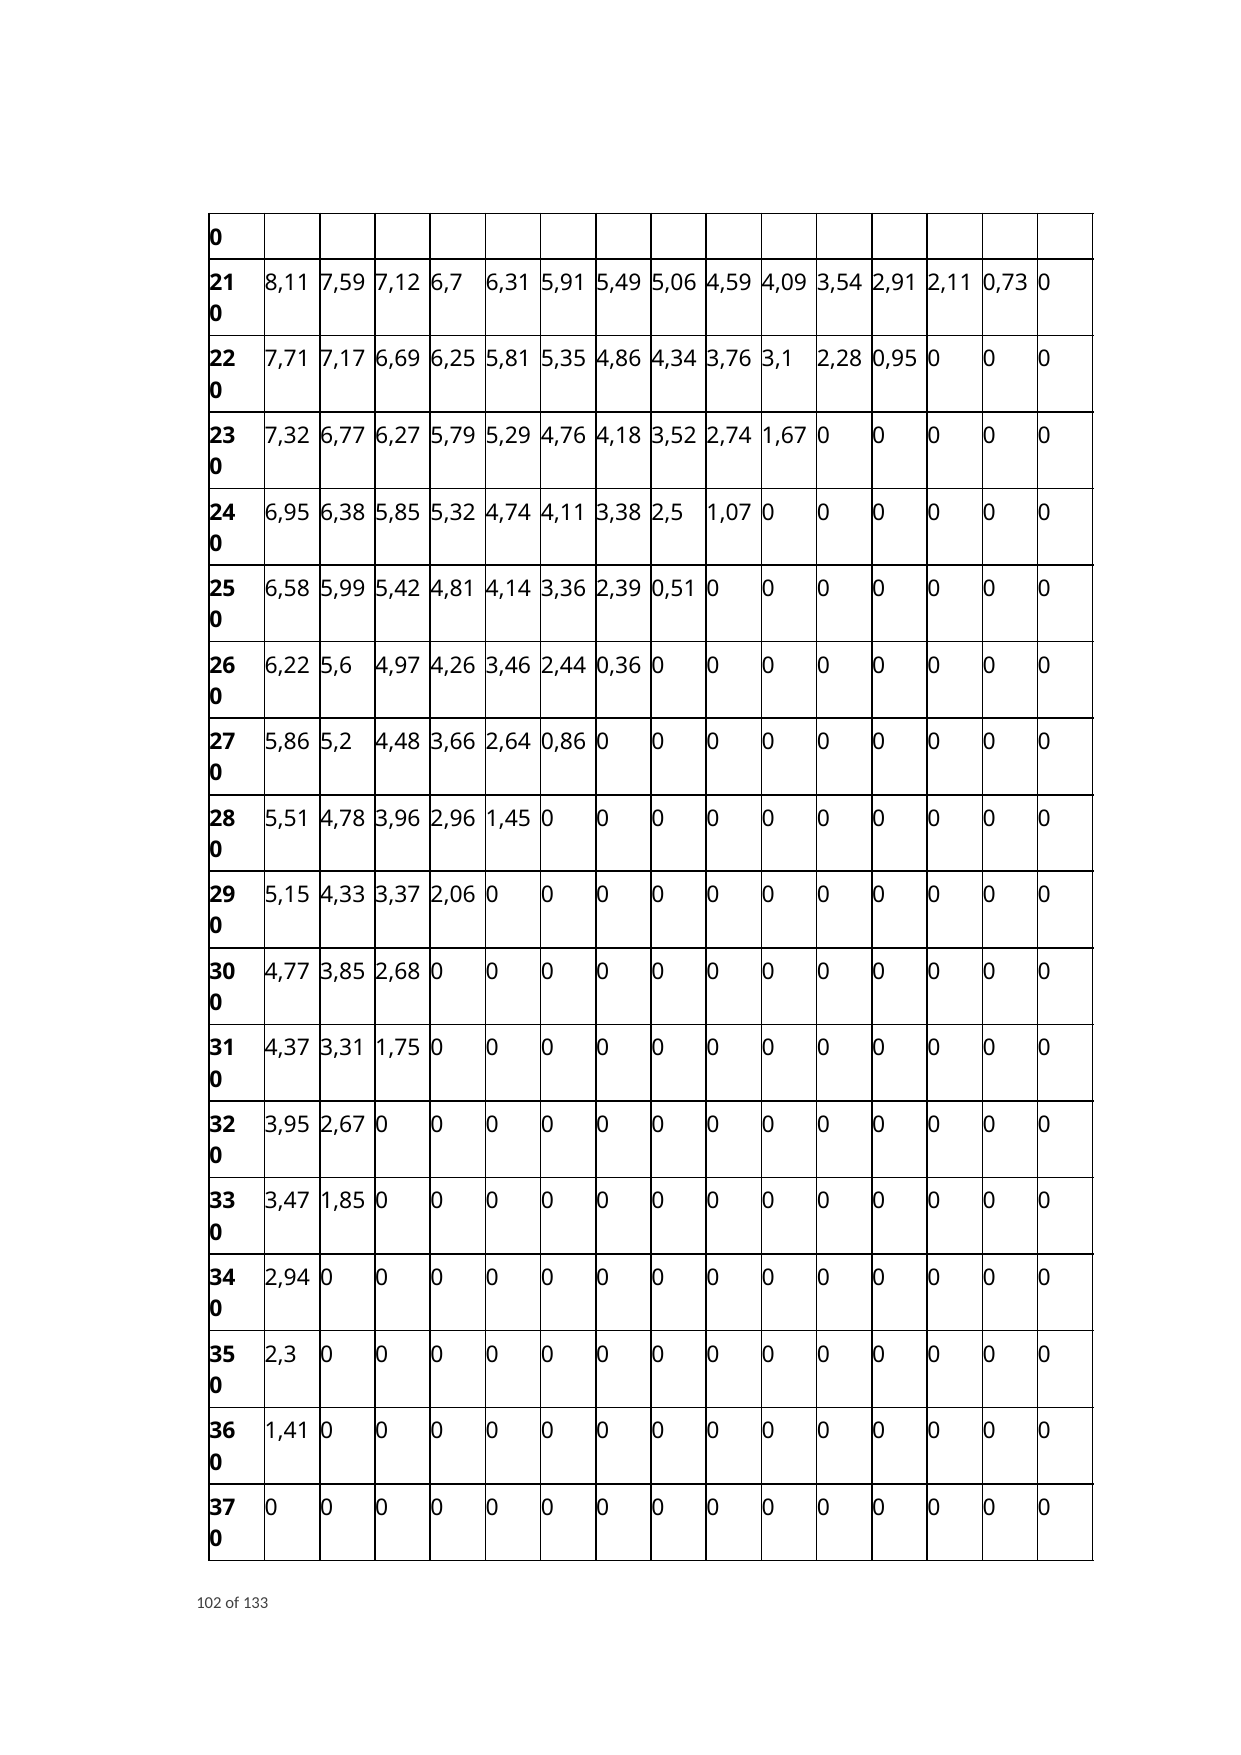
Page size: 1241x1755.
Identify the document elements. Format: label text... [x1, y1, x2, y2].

table_cell 1,45 [486, 796, 540, 870]
table_cell 0 [873, 1408, 926, 1483]
table_cell 0 [762, 642, 816, 717]
table_cell 0 [541, 1255, 595, 1330]
table_cell 0 [541, 796, 595, 870]
table_cell 350 [210, 1331, 264, 1406]
table_cell [265, 214, 319, 258]
table_cell 3,95 [265, 1102, 319, 1177]
table_cell 6,77 [321, 413, 374, 488]
table_cell 0 [431, 1485, 485, 1559]
table_cell 7,17 [321, 336, 374, 411]
table_cell 0,73 [983, 260, 1037, 334]
table_cell 0 [1038, 566, 1092, 641]
table_cell 0 [376, 1102, 429, 1177]
table_cell 0 [707, 1408, 761, 1483]
table_cell 330 [210, 1178, 264, 1253]
table_cell 0 [928, 1025, 982, 1100]
table_cell [541, 214, 595, 258]
table_cell 0 [597, 1408, 650, 1483]
table_cell 0 [983, 489, 1037, 564]
table_cell 2,39 [597, 566, 650, 641]
table_cell 0 [707, 1485, 761, 1559]
table_cell 0 [928, 642, 982, 717]
table_cell [597, 214, 650, 258]
table_cell 0 [983, 642, 1037, 717]
table_cell 0 [486, 1255, 540, 1330]
table_cell 0 [1038, 489, 1092, 564]
table_cell 2,74 [707, 413, 761, 488]
table_cell 0 [1038, 1255, 1092, 1330]
table_cell 0 [597, 1485, 650, 1559]
table_cell 0 [817, 1255, 871, 1330]
table_cell 0 [873, 1255, 926, 1330]
table_cell 3,1 [762, 336, 816, 411]
table_cell 0 [873, 1331, 926, 1406]
table_cell 0 [873, 413, 926, 488]
table_cell 0 [983, 336, 1037, 411]
table_cell 0 [376, 1255, 429, 1330]
table_cell 7,71 [265, 336, 319, 411]
table_cell 7,32 [265, 413, 319, 488]
table_cell [707, 214, 761, 258]
table_cell 0 [541, 1485, 595, 1559]
table_cell [817, 214, 871, 258]
table_cell 0 [928, 336, 982, 411]
table_cell 0 [817, 566, 871, 641]
table_cell 0 [486, 1102, 540, 1177]
table_cell 1,41 [265, 1408, 319, 1483]
table_cell 5,35 [541, 336, 595, 411]
table_cell 250 [210, 566, 264, 641]
table_cell 0 [762, 796, 816, 870]
table_cell 0 [652, 796, 705, 870]
table_cell 0 [376, 1485, 429, 1559]
table_cell 6,58 [265, 566, 319, 641]
table_cell 4,81 [431, 566, 485, 641]
table_cell 0 [541, 949, 595, 1023]
table_cell [376, 214, 429, 258]
table_cell [486, 214, 540, 258]
table_cell 0 [1038, 1178, 1092, 1253]
table_cell 0 [928, 796, 982, 870]
table_cell 0 [983, 1408, 1037, 1483]
table_cell 0 [762, 1408, 816, 1483]
table_cell 1,85 [321, 1178, 374, 1253]
table_cell 0 [1038, 1485, 1092, 1559]
table_cell 0 [983, 1178, 1037, 1253]
table_cell 370 [210, 1485, 264, 1559]
table_cell 0 [431, 1331, 485, 1406]
table_cell 0 [928, 413, 982, 488]
table_cell 6,7 [431, 260, 485, 334]
table_cell [873, 214, 926, 258]
table_cell 5,2 [321, 719, 374, 794]
table_cell 6,25 [431, 336, 485, 411]
table_cell 5,91 [541, 260, 595, 334]
table_cell 4,33 [321, 872, 374, 947]
table_cell 0 [321, 1255, 374, 1330]
table_cell 5,32 [431, 489, 485, 564]
table_cell 0 [983, 566, 1037, 641]
table_cell 0 [1038, 949, 1092, 1023]
table_cell 0 [817, 489, 871, 564]
table_cell 3,66 [431, 719, 485, 794]
table_cell 0 [486, 949, 540, 1023]
table_cell 4,34 [652, 336, 705, 411]
table_cell 0 [817, 1102, 871, 1177]
table_cell 0 [873, 642, 926, 717]
table_cell 5,85 [376, 489, 429, 564]
table_cell 0 [597, 1102, 650, 1177]
table_cell 2,68 [376, 949, 429, 1023]
table_cell 2,94 [265, 1255, 319, 1330]
table_cell 0 [873, 1102, 926, 1177]
table_cell 0 [1038, 1102, 1092, 1177]
table_cell 0 [873, 719, 926, 794]
table_cell 0 [707, 796, 761, 870]
table_cell [321, 214, 374, 258]
table_cell 0 [928, 1408, 982, 1483]
table_cell 0 [652, 1102, 705, 1177]
table_cell 0 [210, 214, 264, 258]
table_cell 0 [817, 642, 871, 717]
table_cell 4,37 [265, 1025, 319, 1100]
table_cell 0 [762, 872, 816, 947]
table_cell 0,36 [597, 642, 650, 717]
table_cell 0 [431, 1102, 485, 1177]
table_cell 0 [486, 1025, 540, 1100]
table_cell 0 [707, 1102, 761, 1177]
table_cell 0 [597, 796, 650, 870]
table_cell 7,12 [376, 260, 429, 334]
table_cell 5,06 [652, 260, 705, 334]
table_cell 0 [762, 1255, 816, 1330]
table_cell 4,48 [376, 719, 429, 794]
table_cell 0 [541, 872, 595, 947]
table_cell 4,77 [265, 949, 319, 1023]
table_cell 8,11 [265, 260, 319, 334]
table_cell 1,07 [707, 489, 761, 564]
table_cell 4,74 [486, 489, 540, 564]
table_cell 3,54 [817, 260, 871, 334]
table_cell 4,78 [321, 796, 374, 870]
table_cell 1,75 [376, 1025, 429, 1100]
table_cell [1038, 214, 1092, 258]
table_cell 0 [597, 872, 650, 947]
table_cell 0 [431, 1178, 485, 1253]
table_cell 2,28 [817, 336, 871, 411]
table_cell 0 [652, 642, 705, 717]
table_cell 0 [928, 1102, 982, 1177]
table_cell 5,49 [597, 260, 650, 334]
table_cell 0 [652, 1178, 705, 1253]
table_cell 2,64 [486, 719, 540, 794]
table_cell 260 [210, 642, 264, 717]
table_cell 0 [983, 1255, 1037, 1330]
table_cell 0 [873, 1485, 926, 1559]
table_cell 0 [873, 1025, 926, 1100]
table_cell 0 [928, 872, 982, 947]
table_cell 0,51 [652, 566, 705, 641]
table_cell 4,97 [376, 642, 429, 717]
table_cell 4,59 [707, 260, 761, 334]
table_cell 0 [486, 1408, 540, 1483]
table_cell 0 [486, 1485, 540, 1559]
table_cell 0 [762, 489, 816, 564]
table_cell 0 [321, 1408, 374, 1483]
table_cell 0 [1038, 719, 1092, 794]
table_cell 3,38 [597, 489, 650, 564]
table_cell 0 [817, 1178, 871, 1253]
table_cell 0 [983, 413, 1037, 488]
table_cell 5,51 [265, 796, 319, 870]
table_cell 5,15 [265, 872, 319, 947]
table_cell 4,18 [597, 413, 650, 488]
table_cell 3,85 [321, 949, 374, 1023]
table_cell 0 [873, 796, 926, 870]
table_cell 0 [1038, 1408, 1092, 1483]
table_cell 0 [928, 719, 982, 794]
table_cell 3,76 [707, 336, 761, 411]
table_cell 0 [762, 1102, 816, 1177]
table_cell 2,96 [431, 796, 485, 870]
table_cell 0 [762, 949, 816, 1023]
table_cell 0 [652, 719, 705, 794]
table_cell 4,86 [597, 336, 650, 411]
table_cell 0 [928, 949, 982, 1023]
table_cell 0,95 [873, 336, 926, 411]
table_cell 0 [928, 1485, 982, 1559]
table_cell 300 [210, 949, 264, 1023]
table_cell 0 [376, 1331, 429, 1406]
table_cell 7,59 [321, 260, 374, 334]
table_cell 1,67 [762, 413, 816, 488]
table_cell [652, 214, 705, 258]
table_cell 0 [1038, 260, 1092, 334]
table_cell 0 [983, 949, 1037, 1023]
table_cell 0 [817, 1331, 871, 1406]
table_cell 0 [983, 796, 1037, 870]
table_cell 5,86 [265, 719, 319, 794]
table_cell 0 [707, 1178, 761, 1253]
table_cell 0 [928, 566, 982, 641]
table_cell 340 [210, 1255, 264, 1330]
table_cell 6,27 [376, 413, 429, 488]
table_cell 0 [762, 719, 816, 794]
table_cell 5,81 [486, 336, 540, 411]
table_cell 0 [652, 1331, 705, 1406]
table_cell 0 [707, 719, 761, 794]
table_cell [431, 214, 485, 258]
table_cell 3,46 [486, 642, 540, 717]
table_cell 0 [541, 1025, 595, 1100]
table_cell 0 [1038, 413, 1092, 488]
table_cell 0 [597, 1255, 650, 1330]
table_cell 0 [1038, 796, 1092, 870]
table_cell 0 [652, 1255, 705, 1330]
table_cell 3,31 [321, 1025, 374, 1100]
table_cell 6,69 [376, 336, 429, 411]
table_cell 5,79 [431, 413, 485, 488]
table_cell 0 [486, 872, 540, 947]
table_cell 0 [928, 1178, 982, 1253]
table_cell 0 [597, 719, 650, 794]
table_cell 360 [210, 1408, 264, 1483]
table_cell 0 [1038, 642, 1092, 717]
table_cell 2,06 [431, 872, 485, 947]
table_cell 0 [762, 1178, 816, 1253]
table_cell 0 [873, 489, 926, 564]
table_cell 0 [983, 1331, 1037, 1406]
table_cell 3,37 [376, 872, 429, 947]
table_cell 0 [707, 566, 761, 641]
table_cell 3,96 [376, 796, 429, 870]
table_cell 240 [210, 489, 264, 564]
table_cell 2,11 [928, 260, 982, 334]
table_cell 3,36 [541, 566, 595, 641]
table_cell 220 [210, 336, 264, 411]
table_cell 280 [210, 796, 264, 870]
table_cell 0 [431, 1255, 485, 1330]
table_cell 0 [817, 949, 871, 1023]
table_cell 0 [928, 1331, 982, 1406]
table_cell 0 [541, 1102, 595, 1177]
table_cell 230 [210, 413, 264, 488]
table_cell 6,31 [486, 260, 540, 334]
table_cell 290 [210, 872, 264, 947]
table_cell 4,14 [486, 566, 540, 641]
table_cell 0 [541, 1178, 595, 1253]
table_cell 0 [486, 1331, 540, 1406]
table_cell 0 [265, 1485, 319, 1559]
table_cell 0 [597, 1331, 650, 1406]
table_cell 0 [1038, 872, 1092, 947]
table_cell 0 [928, 1255, 982, 1330]
table_cell 6,22 [265, 642, 319, 717]
table_cell 0 [431, 949, 485, 1023]
table_cell 0 [597, 1178, 650, 1253]
table_cell 0 [817, 1408, 871, 1483]
table_cell 0 [707, 1331, 761, 1406]
table_cell 2,44 [541, 642, 595, 717]
table_cell 0 [652, 1025, 705, 1100]
table_cell 0 [541, 1408, 595, 1483]
table_cell [762, 214, 816, 258]
table_cell 0 [431, 1025, 485, 1100]
table_cell 4,26 [431, 642, 485, 717]
table_cell 0 [928, 489, 982, 564]
table_cell 0 [707, 1025, 761, 1100]
table_cell 0 [762, 566, 816, 641]
table_cell 0 [431, 1408, 485, 1483]
table_cell 0 [376, 1408, 429, 1483]
table_cell 2,67 [321, 1102, 374, 1177]
table_cell 0 [652, 949, 705, 1023]
table_cell 4,11 [541, 489, 595, 564]
table_cell 0 [817, 872, 871, 947]
table_cell 0 [652, 1485, 705, 1559]
table_cell [928, 214, 982, 258]
table_cell 0 [597, 1025, 650, 1100]
table_cell 3,52 [652, 413, 705, 488]
table_cell 4,76 [541, 413, 595, 488]
table_cell 0 [652, 872, 705, 947]
table_cell 5,99 [321, 566, 374, 641]
table_cell 0 [321, 1331, 374, 1406]
table_cell 0 [652, 1408, 705, 1483]
table_cell 0 [541, 1331, 595, 1406]
table_cell 0 [817, 1025, 871, 1100]
table_cell [983, 214, 1037, 258]
table_cell 0 [597, 949, 650, 1023]
table_cell 320 [210, 1102, 264, 1177]
table_cell 0 [983, 872, 1037, 947]
table_cell 0 [707, 949, 761, 1023]
table_cell 0 [983, 1025, 1037, 1100]
table_cell 0 [762, 1331, 816, 1406]
table_cell 5,6 [321, 642, 374, 717]
table_cell 210 [210, 260, 264, 334]
table_cell 0 [983, 1485, 1037, 1559]
table_cell 0 [817, 413, 871, 488]
table_cell 0 [983, 719, 1037, 794]
table_cell 0 [873, 949, 926, 1023]
table_cell 0,86 [541, 719, 595, 794]
table_cell 4,09 [762, 260, 816, 334]
table_cell 0 [707, 872, 761, 947]
table_cell 0 [817, 796, 871, 870]
table_cell 0 [817, 719, 871, 794]
table_cell 6,95 [265, 489, 319, 564]
table_cell 0 [707, 1255, 761, 1330]
table_cell 5,42 [376, 566, 429, 641]
table_cell 0 [1038, 1331, 1092, 1406]
table_cell 5,29 [486, 413, 540, 488]
table_cell 0 [707, 642, 761, 717]
table_cell 0 [762, 1025, 816, 1100]
table_cell 270 [210, 719, 264, 794]
table_cell 0 [1038, 1025, 1092, 1100]
table_cell 2,5 [652, 489, 705, 564]
table_cell 0 [817, 1485, 871, 1559]
table_cell 310 [210, 1025, 264, 1100]
table_cell 0 [762, 1485, 816, 1559]
table_cell 0 [873, 1178, 926, 1253]
table_cell 0 [376, 1178, 429, 1253]
table_cell 0 [486, 1178, 540, 1253]
table_cell 2,3 [265, 1331, 319, 1406]
table_cell 3,47 [265, 1178, 319, 1253]
table_cell 0 [321, 1485, 374, 1559]
table_cell 0 [983, 1102, 1037, 1177]
table_cell 0 [1038, 336, 1092, 411]
table_cell 0 [873, 566, 926, 641]
table_cell 0 [873, 872, 926, 947]
table_cell 6,38 [321, 489, 374, 564]
table_cell 2,91 [873, 260, 926, 334]
